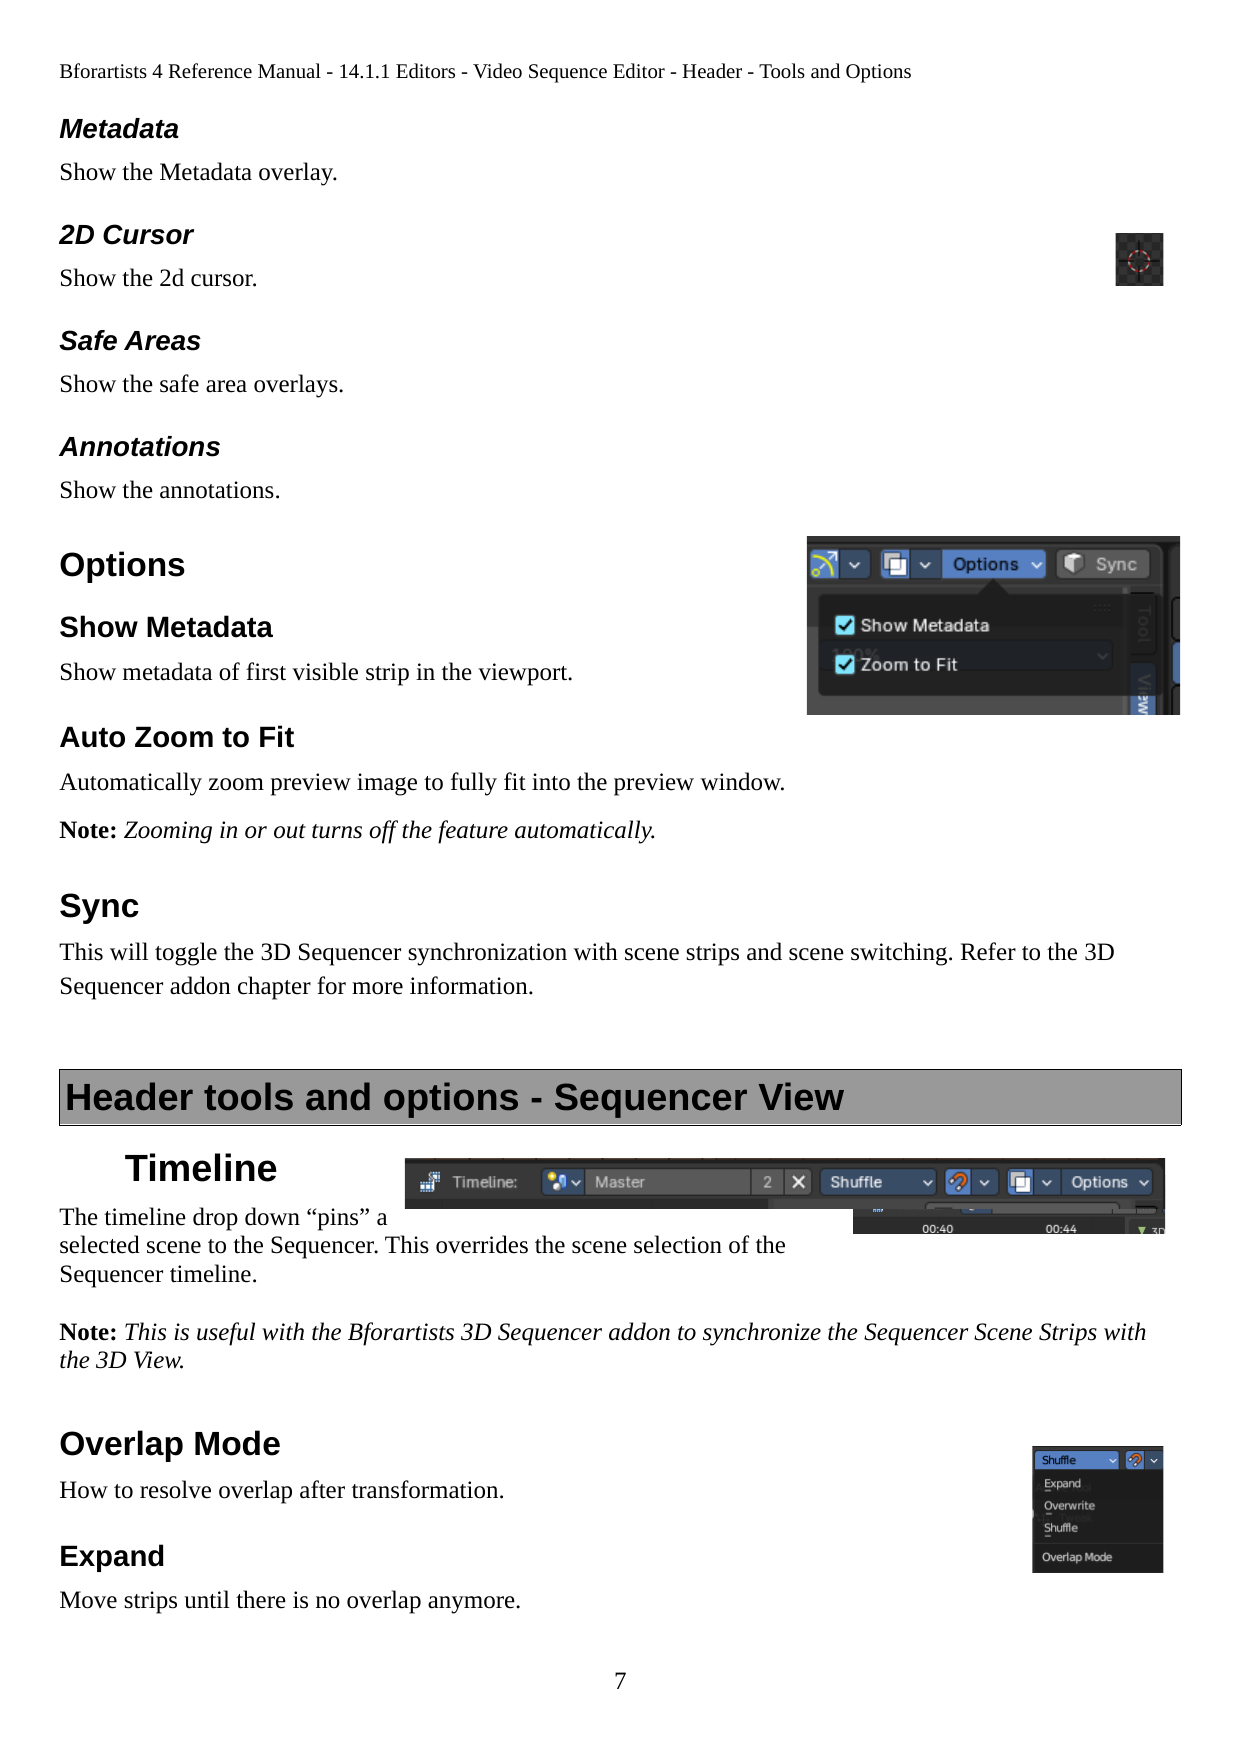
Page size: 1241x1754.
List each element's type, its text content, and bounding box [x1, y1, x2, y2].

text Show metadata of first visible strip in the viewport. [59, 657, 806, 685]
subtitle 2D Cursor [59, 218, 1181, 250]
picture [1032, 1446, 1164, 1573]
text Note: This is useful with the Bforartists 3D Sequencer addon to synchronize the Sequencer Scene Strips with the 3D View. [59, 1317, 1181, 1374]
text Move strips until there is no overlap anymore. [59, 1585, 1181, 1613]
subtitle Show Metadata [59, 610, 806, 644]
text This will toggle the 3D Sequencer synchronization with scene strips and scene switching. Refer to the 3D Sequencer addon chapter for more information. [59, 937, 1181, 1000]
text Automatically zoom preview image to fully fit into the preview window. [59, 767, 1181, 795]
picture [1115, 233, 1164, 286]
text Note: Zooming in or out turns off the feature automatically. [59, 816, 1181, 844]
text Show the safe area overlays. [59, 369, 1181, 398]
subtitle Sync [59, 886, 1181, 924]
picture [806, 536, 1181, 715]
subtitle Metadata [59, 113, 1181, 144]
text How to resolve overlap after transformation. [59, 1475, 1032, 1503]
subtitle Options [59, 545, 806, 583]
text The timeline drop down “pins” a selected scene to the Sequencer. This overrides the scene selection of the Sequencer timeline. [59, 1202, 1181, 1288]
table_header Header tools and options - Sequencer View [60, 1070, 1181, 1124]
subtitle [1164, 1538, 1181, 1572]
text Show the annotations. [59, 475, 1181, 503]
subtitle Timeline [68, 1145, 1181, 1189]
text Show the Metadata overlay. [59, 157, 1181, 186]
subtitle Expand [59, 1538, 1032, 1572]
subtitle Safe Areas [59, 324, 1181, 356]
picture [404, 1158, 1166, 1234]
subtitle Annotations [59, 430, 1181, 462]
subtitle Auto Zoom to Fit [59, 720, 1181, 754]
subtitle Overlap Mode [59, 1424, 1181, 1462]
text Show the 2d cursor. [59, 263, 1181, 292]
